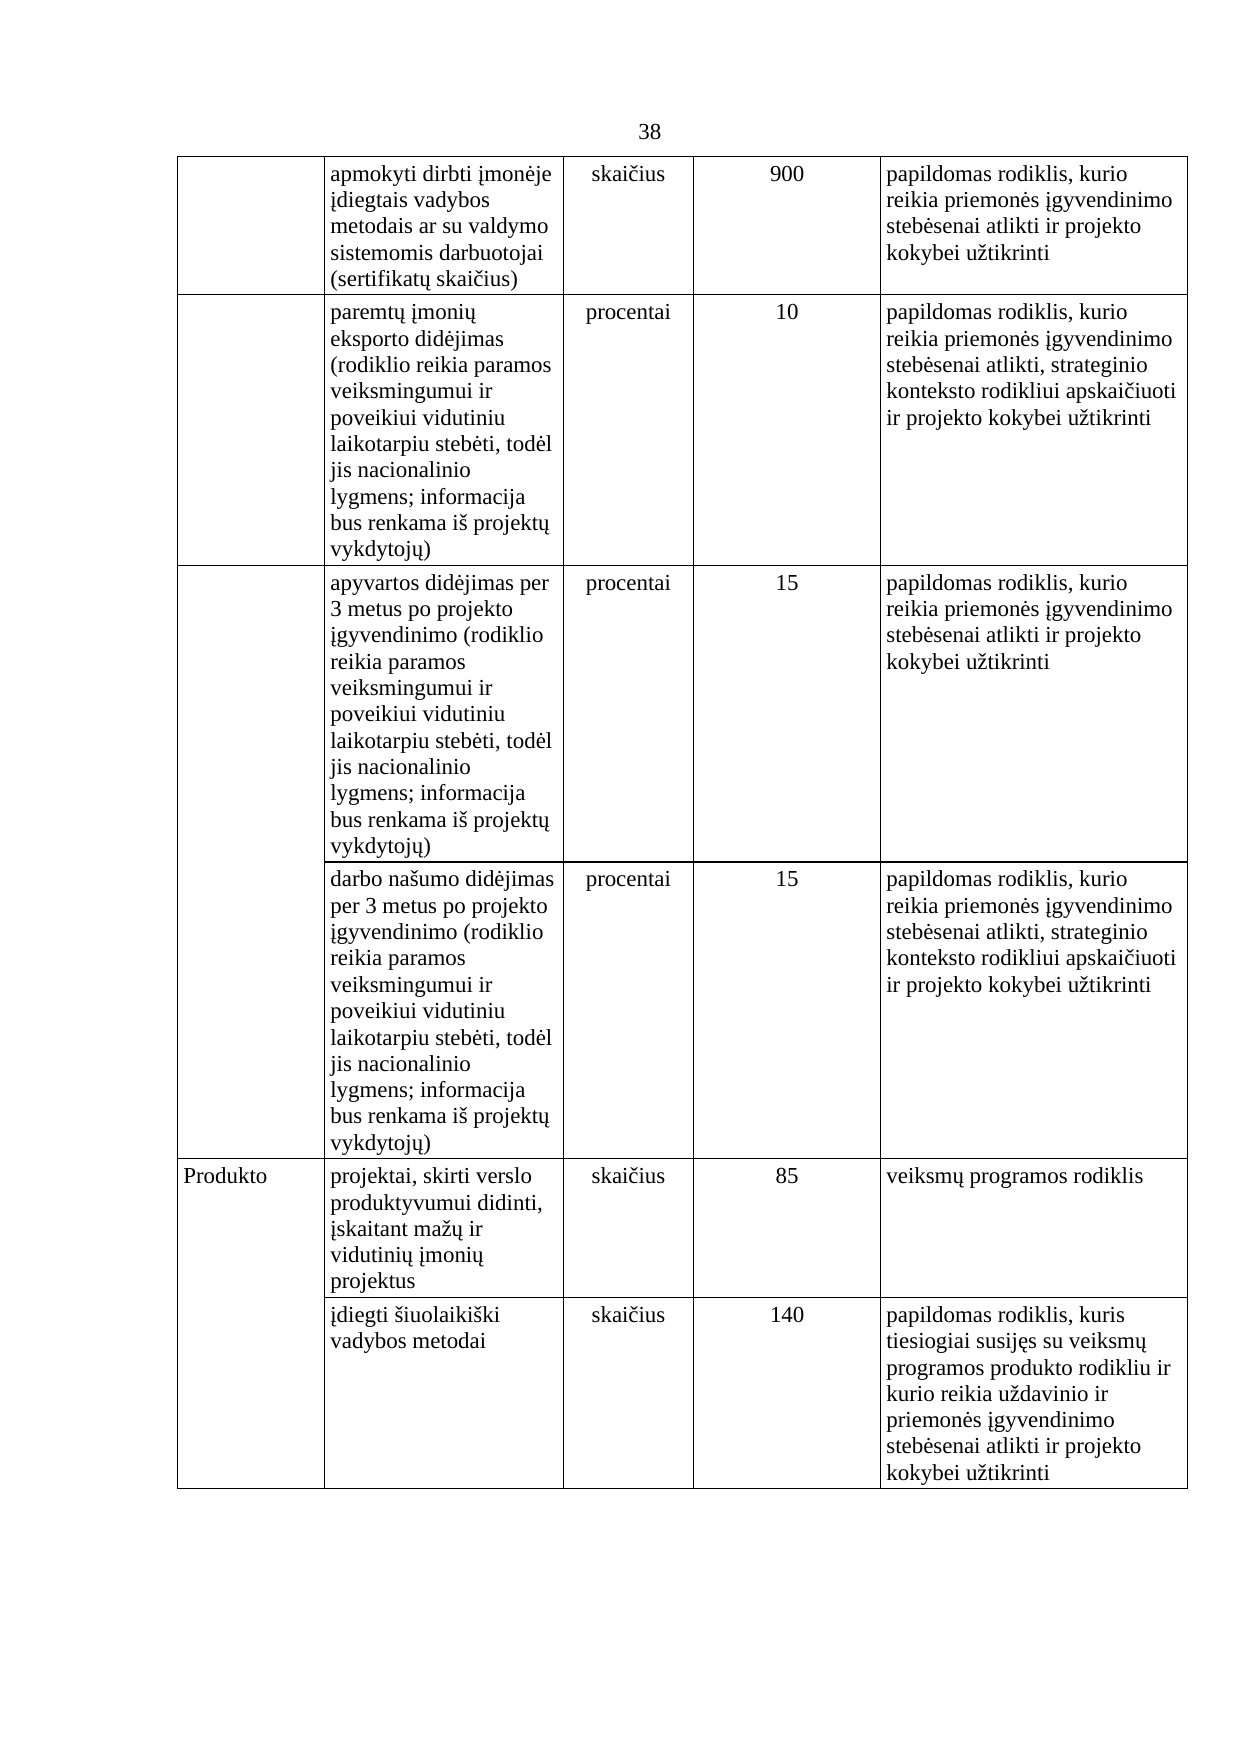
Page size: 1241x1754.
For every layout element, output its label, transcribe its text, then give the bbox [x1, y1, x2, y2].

table_cell procentai [564, 863, 693, 1158]
table_cell skaičius [564, 1159, 693, 1297]
table_cell procentai [564, 295, 693, 565]
table_cell skaičius [564, 1298, 693, 1488]
table_cell papildomas rodiklis, kurio reikia priemonės įgyvendinimo stebėsenai atlikti, strateginio konteksto rodikliui apskaičiuoti ir projekto kokybei užtikrinti [881, 295, 1187, 565]
table_cell [178, 566, 324, 861]
table_cell [178, 861, 324, 1158]
table_cell darbo našumo didėjimas per 3 metus po projekto įgyvendinimo (rodiklio reikia paramos veiksmingumui ir poveikiui vidutiniu laikotarpiu stebėti, todėl jis nacionalinio lygmens; informacija bus renkama iš projektų vykdytojų) [325, 863, 563, 1158]
table_cell papildomas rodiklis, kurio reikia priemonės įgyvendinimo stebėsenai atlikti ir projekto kokybei užtikrinti [881, 566, 1187, 861]
table_cell 140 [694, 1298, 880, 1488]
table_cell apyvartos didėjimas per 3 metus po projekto įgyvendinimo (rodiklio reikia paramos veiksmingumui ir poveikiui vidutiniu laikotarpiu stebėti, todėl jis nacionalinio lygmens; informacija bus renkama iš projektų vykdytojų) [325, 566, 563, 861]
table_cell 85 [694, 1159, 880, 1297]
table_cell Produkto [178, 1159, 324, 1488]
table_cell veiksmų programos rodiklis [881, 1159, 1187, 1297]
table_cell papildomas rodiklis, kuris tiesiogiai susijęs su veiksmų programos produkto rodikliu ir kurio reikia uždavinio ir priemonės įgyvendinimo stebėsenai atlikti ir projekto kokybei užtikrinti [881, 1298, 1187, 1488]
table_cell 10 [694, 295, 880, 565]
table_cell [178, 295, 324, 565]
table_cell procentai [564, 566, 693, 861]
table_cell apmokyti dirbti įmonėje įdiegtais vadybos metodais ar su valdymo sistemomis darbuotojai (sertifikatų skaičius) [325, 157, 563, 294]
table_cell skaičius [564, 157, 693, 294]
table_cell įdiegti šiuolaikiški vadybos metodai [325, 1298, 563, 1488]
table_cell 15 [694, 863, 880, 1158]
table_cell [178, 157, 324, 294]
table_cell 900 [694, 157, 880, 294]
table_cell projektai, skirti verslo produktyvumui didinti, įskaitant mažų ir vidutinių įmonių projektus [325, 1159, 563, 1297]
table_cell papildomas rodiklis, kurio reikia priemonės įgyvendinimo stebėsenai atlikti ir projekto kokybei užtikrinti [881, 157, 1187, 294]
table_cell papildomas rodiklis, kurio reikia priemonės įgyvendinimo stebėsenai atlikti, strateginio konteksto rodikliui apskaičiuoti ir projekto kokybei užtikrinti [881, 863, 1187, 1158]
table_cell 15 [694, 566, 880, 861]
table_cell paremtų įmonių eksporto didėjimas (rodiklio reikia paramos veiksmingumui ir poveikiui vidutiniu laikotarpiu stebėti, todėl jis nacionalinio lygmens; informacija bus renkama iš projektų vykdytojų) [325, 295, 563, 565]
